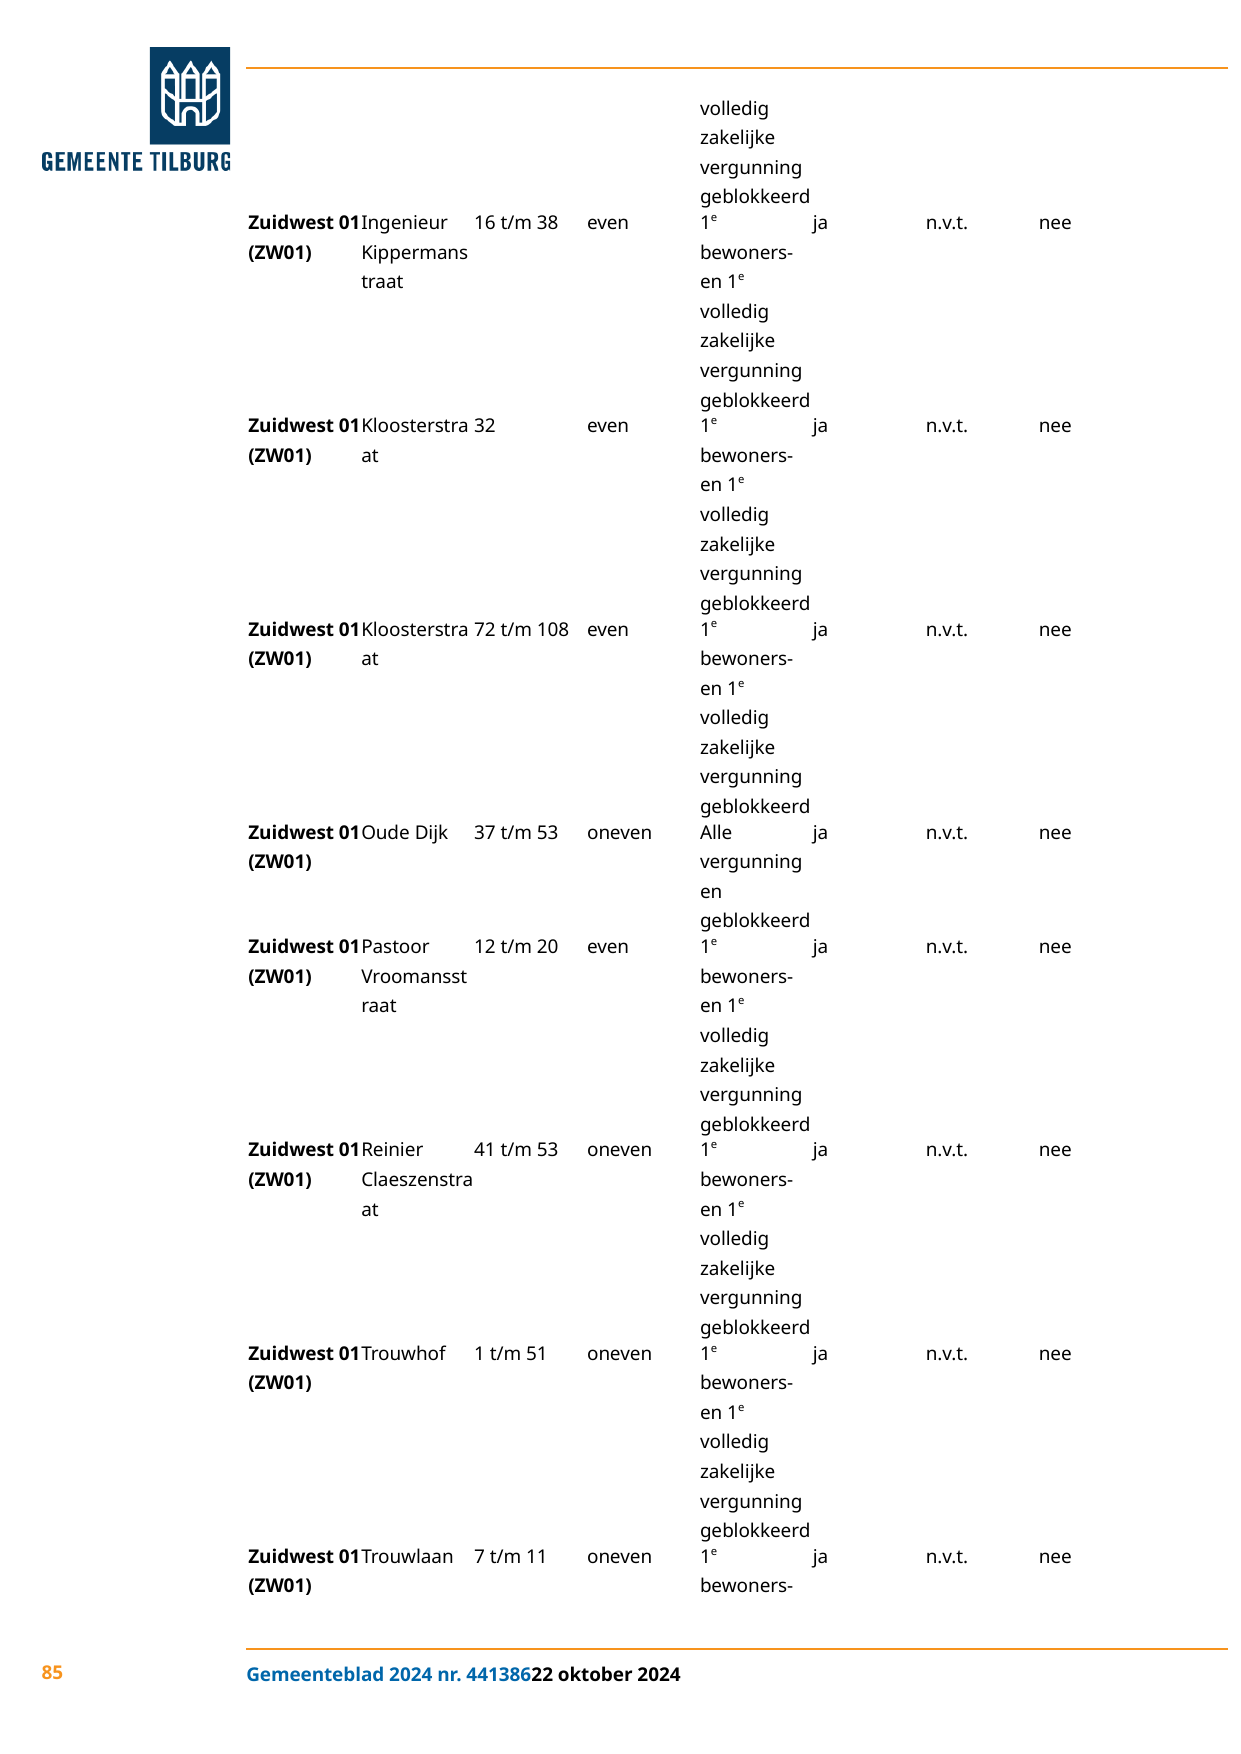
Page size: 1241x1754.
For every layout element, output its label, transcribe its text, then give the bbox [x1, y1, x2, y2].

table_cell ja [813, 413, 926, 616]
table_cell ja [813, 1340, 926, 1543]
table_cell ja [813, 1137, 926, 1340]
table_cell n.v.t. [926, 819, 1038, 933]
table_cell [474, 95, 587, 209]
table_cell Reinier Claeszenstraat [361, 1137, 474, 1340]
table_cell nee [1039, 413, 1152, 616]
table_cell ja [813, 934, 926, 1137]
table_cell Kloosterstraat [361, 616, 474, 819]
table_cell Zuidwest 01 (ZW01) [248, 616, 361, 819]
table_cell Zuidwest 01 (ZW01) [248, 819, 361, 933]
table_cell even [587, 616, 700, 819]
table_cell even [587, 934, 700, 1137]
table_cell Zuidwest 01 (ZW01) [248, 1340, 361, 1543]
table_cell 7 t/m 11 [474, 1543, 587, 1598]
table_cell n.v.t. [926, 209, 1038, 412]
table_cell oneven [587, 1543, 700, 1598]
table_cell oneven [587, 1340, 700, 1543]
table_cell oneven [587, 1137, 700, 1340]
table_cell volledig zakelijke vergunning geblokkeerd [700, 95, 813, 209]
table_cell [926, 95, 1038, 209]
table_cell Oude Dijk [361, 819, 474, 933]
table_cell nee [1039, 1543, 1152, 1598]
table_cell ja [813, 616, 926, 819]
table_cell 1e bewoners- en 1e volledig zakelijke vergunning geblokkeerd [700, 934, 813, 1137]
table_cell ja [813, 209, 926, 412]
table_cell 1e bewoners- en 1e volledig zakelijke vergunning geblokkeerd [700, 1137, 813, 1340]
table_cell [1039, 95, 1152, 209]
table_cell 1e bewoners- en 1e volledig zakelijke vergunning geblokkeerd [700, 209, 813, 412]
table_cell 1e bewoners- en 1e volledig zakelijke vergunning geblokkeerd [700, 1340, 813, 1543]
table_cell 16 t/m 38 [474, 209, 587, 412]
table_cell Zuidwest 01 (ZW01) [248, 1137, 361, 1340]
table_cell 1e bewoners- [700, 1543, 813, 1598]
table_cell ja [813, 819, 926, 933]
table_cell n.v.t. [926, 1137, 1038, 1340]
table_cell n.v.t. [926, 1543, 1038, 1598]
table_cell [361, 95, 474, 209]
table_cell nee [1039, 209, 1152, 412]
table_cell Trouwlaan [361, 1543, 474, 1598]
table_cell [587, 95, 700, 209]
table_cell n.v.t. [926, 413, 1038, 616]
table_cell Zuidwest 01 (ZW01) [248, 1543, 361, 1598]
table_cell Zuidwest 01 (ZW01) [248, 413, 361, 616]
table_cell [813, 95, 926, 209]
table_cell 32 [474, 413, 587, 616]
picture [41, 47, 231, 172]
table_cell even [587, 209, 700, 412]
table_cell n.v.t. [926, 1340, 1038, 1543]
table_cell n.v.t. [926, 934, 1038, 1137]
table_cell ja [813, 1543, 926, 1598]
table_cell Ingenieur Kippermanstraat [361, 209, 474, 412]
table_cell nee [1039, 819, 1152, 933]
table_cell [248, 95, 361, 209]
table_cell n.v.t. [926, 616, 1038, 819]
table_cell Pastoor Vroomansstraat [361, 934, 474, 1137]
table_cell 1e bewoners- en 1e volledig zakelijke vergunning geblokkeerd [700, 413, 813, 616]
table_cell 12 t/m 20 [474, 934, 587, 1137]
table_cell nee [1039, 1340, 1152, 1543]
table_cell Zuidwest 01 (ZW01) [248, 209, 361, 412]
table_cell oneven [587, 819, 700, 933]
table_cell Trouwhof [361, 1340, 474, 1543]
table_cell even [587, 413, 700, 616]
table_cell nee [1039, 1137, 1152, 1340]
table_cell nee [1039, 934, 1152, 1137]
table_cell 37 t/m 53 [474, 819, 587, 933]
table_cell 1 t/m 51 [474, 1340, 587, 1543]
table_cell Zuidwest 01 (ZW01) [248, 934, 361, 1137]
table_cell 41 t/m 53 [474, 1137, 587, 1340]
table_cell 1e bewoners- en 1e volledig zakelijke vergunning geblokkeerd [700, 616, 813, 819]
table_cell nee [1039, 616, 1152, 819]
table_cell Alle vergunningen geblokkeerd [700, 819, 813, 933]
table_cell 72 t/m 108 [474, 616, 587, 819]
table_cell Kloosterstraat [361, 413, 474, 616]
